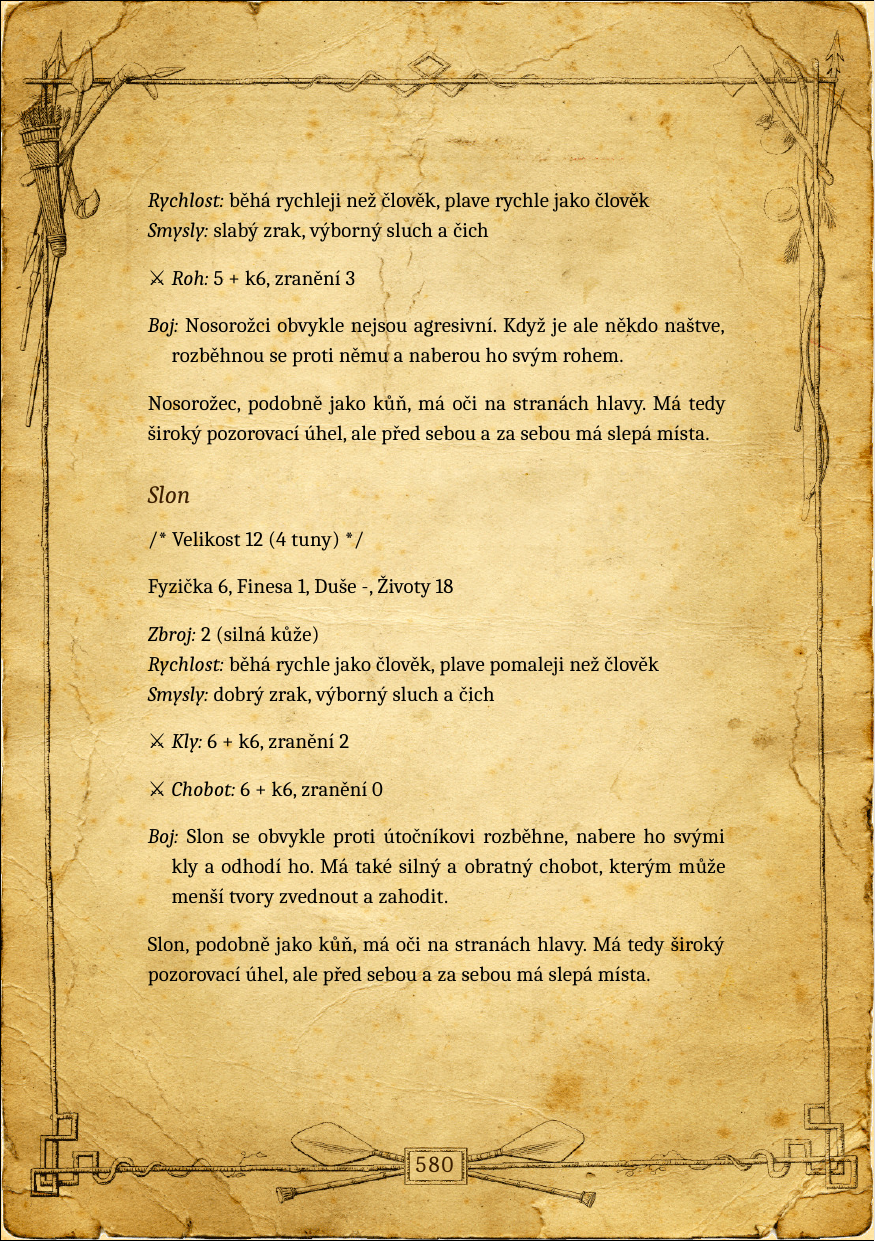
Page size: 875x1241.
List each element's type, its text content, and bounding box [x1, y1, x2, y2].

text Smysly: slabý zrak, výborný sluch a⁠ čich [148, 219, 726, 243]
text Rychlost: běhá rychle jako člověk, plave pomaleji než člověk [148, 652, 726, 676]
text Nosorožec, podobně jako kůň, má oči na stranách hlavy. Má tedy široký pozorovací úhel, ale před sebou a⁠ za sebou má slepá místa. [148, 392, 726, 446]
text ⚔ Kly: 6 + k6, zranění 2 [148, 730, 726, 754]
text Boj: Nosorožci obvykle nejsou agresivní. Když je ale někdo naštve, rozběhnou se proti němu a⁠ naberou ho svým rohem. [148, 314, 726, 368]
text Rychlost: běhá rychleji než člověk, plave rychle jako člověk [148, 189, 726, 213]
text Slon, podobně jako kůň, má oči na stranách hlavy. Má tedy široký pozorovací úhel, ale před sebou a⁠ za sebou má slepá místa. [148, 933, 726, 986]
text Fyzička 6, Finesa 1, Duše -, Životy 18 [148, 575, 726, 599]
text ⚔ Chobot: 6 + k6, zranění 0 [148, 778, 726, 802]
text /* Velikost 12 (4 tuny) */ [148, 527, 726, 551]
text Zbroj: 2 (silná kůže) [148, 623, 726, 647]
text ⚔ Roh: 5 + k6, zranění 3 [148, 267, 726, 291]
text Smysly: dobrý zrak, výborný sluch a⁠ čich [148, 682, 726, 706]
text Boj: Slon se obvykle proti útočníkovi rozběhne, nabere ho svými kly a⁠ odhodí ho. Má také silný a⁠ obratný chobot, kterým může menší tvory zvednout a⁠ zahodit. [148, 825, 726, 909]
picture [1, 1, 874, 1240]
subtitle Slon [148, 481, 726, 510]
